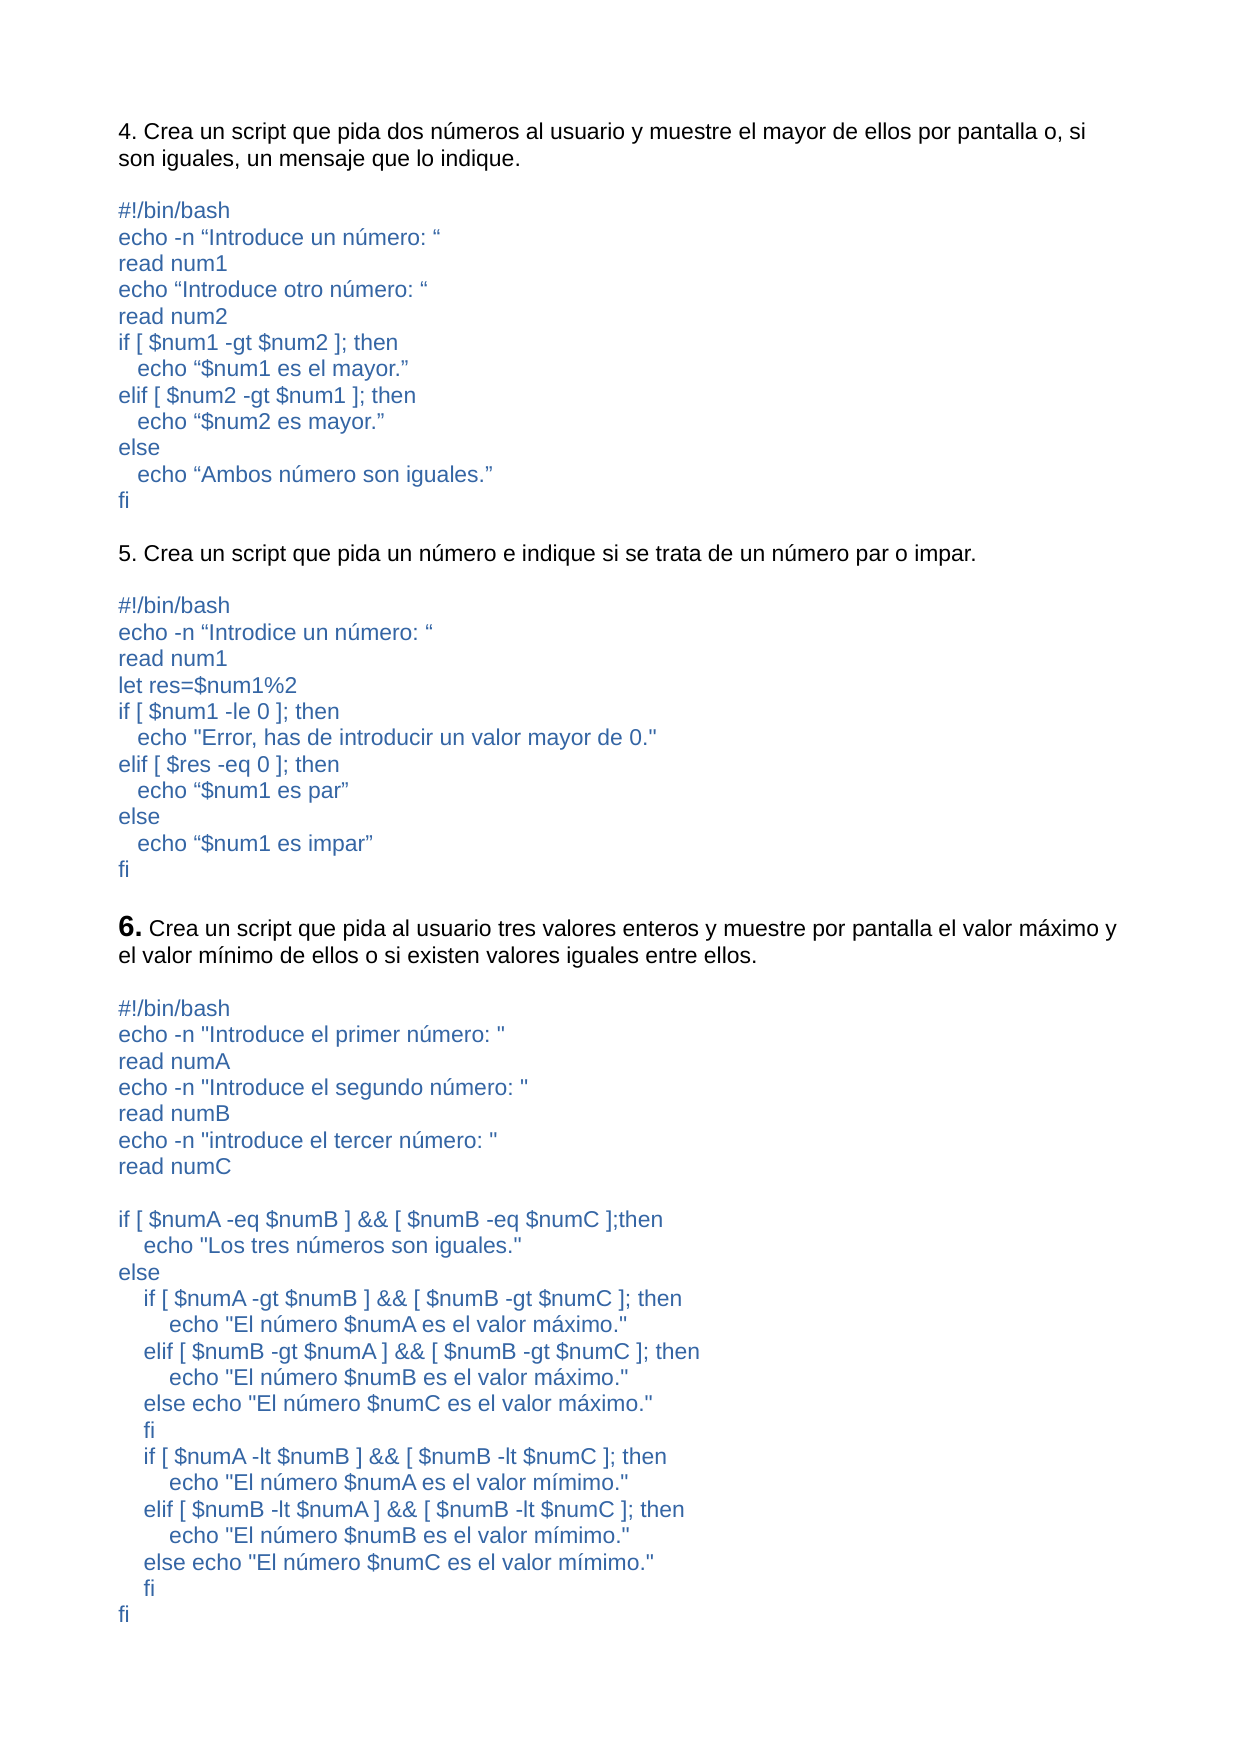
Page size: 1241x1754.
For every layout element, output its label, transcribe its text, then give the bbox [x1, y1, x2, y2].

text 4. Crea un script que pida dos números al usuario y muestre el mayor de ellos por pantalla o, si son iguales, un mensaje que lo indique. [118, 118, 1122, 171]
text fi [118, 856, 1122, 882]
text read numC [118, 1153, 1122, 1179]
text read num1 [118, 645, 1122, 672]
text #!/bin/bash [118, 995, 1122, 1021]
text else [118, 1258, 1122, 1285]
text elif [ $res -eq 0 ]; then [118, 751, 1122, 777]
text else echo "El número $numC es el valor máximo." [118, 1390, 1122, 1417]
text echo "El número $numB es el valor máximo." [118, 1364, 1122, 1390]
text echo “Ambos número son iguales.” [118, 461, 1122, 487]
text read numA [118, 1048, 1122, 1074]
text echo “$num1 es par” [118, 777, 1122, 803]
text 5. Crea un script que pida un número e indique si se trata de un número par o impar. [118, 540, 1122, 566]
text if [ $numA -lt $numB ] && [ $numB -lt $numC ]; then [118, 1443, 1122, 1469]
text read numB [118, 1100, 1122, 1127]
text echo -n “Introdice un número: “ [118, 619, 1122, 645]
text fi [118, 1417, 1122, 1443]
text echo -n "introduce el tercer número: " [118, 1127, 1122, 1153]
text echo “$num2 es mayor.” [118, 408, 1122, 434]
text echo "Los tres números son iguales." [118, 1232, 1122, 1258]
text fi [118, 1575, 1122, 1601]
text echo -n "Introduce el segundo número: " [118, 1074, 1122, 1100]
text echo "El número $numA es el valor máximo." [118, 1311, 1122, 1338]
text if [ $num1 -le 0 ]; then [118, 698, 1122, 724]
text if [ $num1 -gt $num2 ]; then [118, 329, 1122, 355]
text fi [118, 1601, 1122, 1627]
text if [ $numA -eq $numB ] && [ $numB -eq $numC ];then [118, 1206, 1122, 1232]
text 6. Crea un script que pida al usuario tres valores enteros y muestre por pantalla el valor máximo y el valor mínimo de ellos o si existen valores iguales entre ellos. [118, 909, 1122, 969]
text read num1 [118, 250, 1122, 276]
text let res=$num1%2 [118, 672, 1122, 698]
text echo “$num1 es impar” [118, 830, 1122, 856]
text echo "Error, has de introducir un valor mayor de 0." [118, 724, 1122, 751]
text echo -n "Introduce el primer número: " [118, 1021, 1122, 1048]
text elif [ $numB -lt $numA ] && [ $numB -lt $numC ]; then [118, 1496, 1122, 1522]
text elif [ $num2 -gt $num1 ]; then [118, 382, 1122, 408]
text echo "El número $numA es el valor mímimo." [118, 1469, 1122, 1496]
text echo -n “Introduce un número: “ [118, 223, 1122, 250]
text echo “$num1 es el mayor.” [118, 355, 1122, 382]
text else [118, 803, 1122, 830]
text echo "El número $numB es el valor mímimo." [118, 1522, 1122, 1548]
text #!/bin/bash [118, 197, 1122, 223]
text echo “Introduce otro número: “ [118, 276, 1122, 303]
text else [118, 434, 1122, 461]
text read num2 [118, 303, 1122, 329]
text fi [118, 487, 1122, 513]
text #!/bin/bash [118, 592, 1122, 619]
text elif [ $numB -gt $numA ] && [ $numB -gt $numC ]; then [118, 1338, 1122, 1364]
text else echo "El número $numC es el valor mímimo." [118, 1548, 1122, 1575]
text if [ $numA -gt $numB ] && [ $numB -gt $numC ]; then [118, 1285, 1122, 1311]
